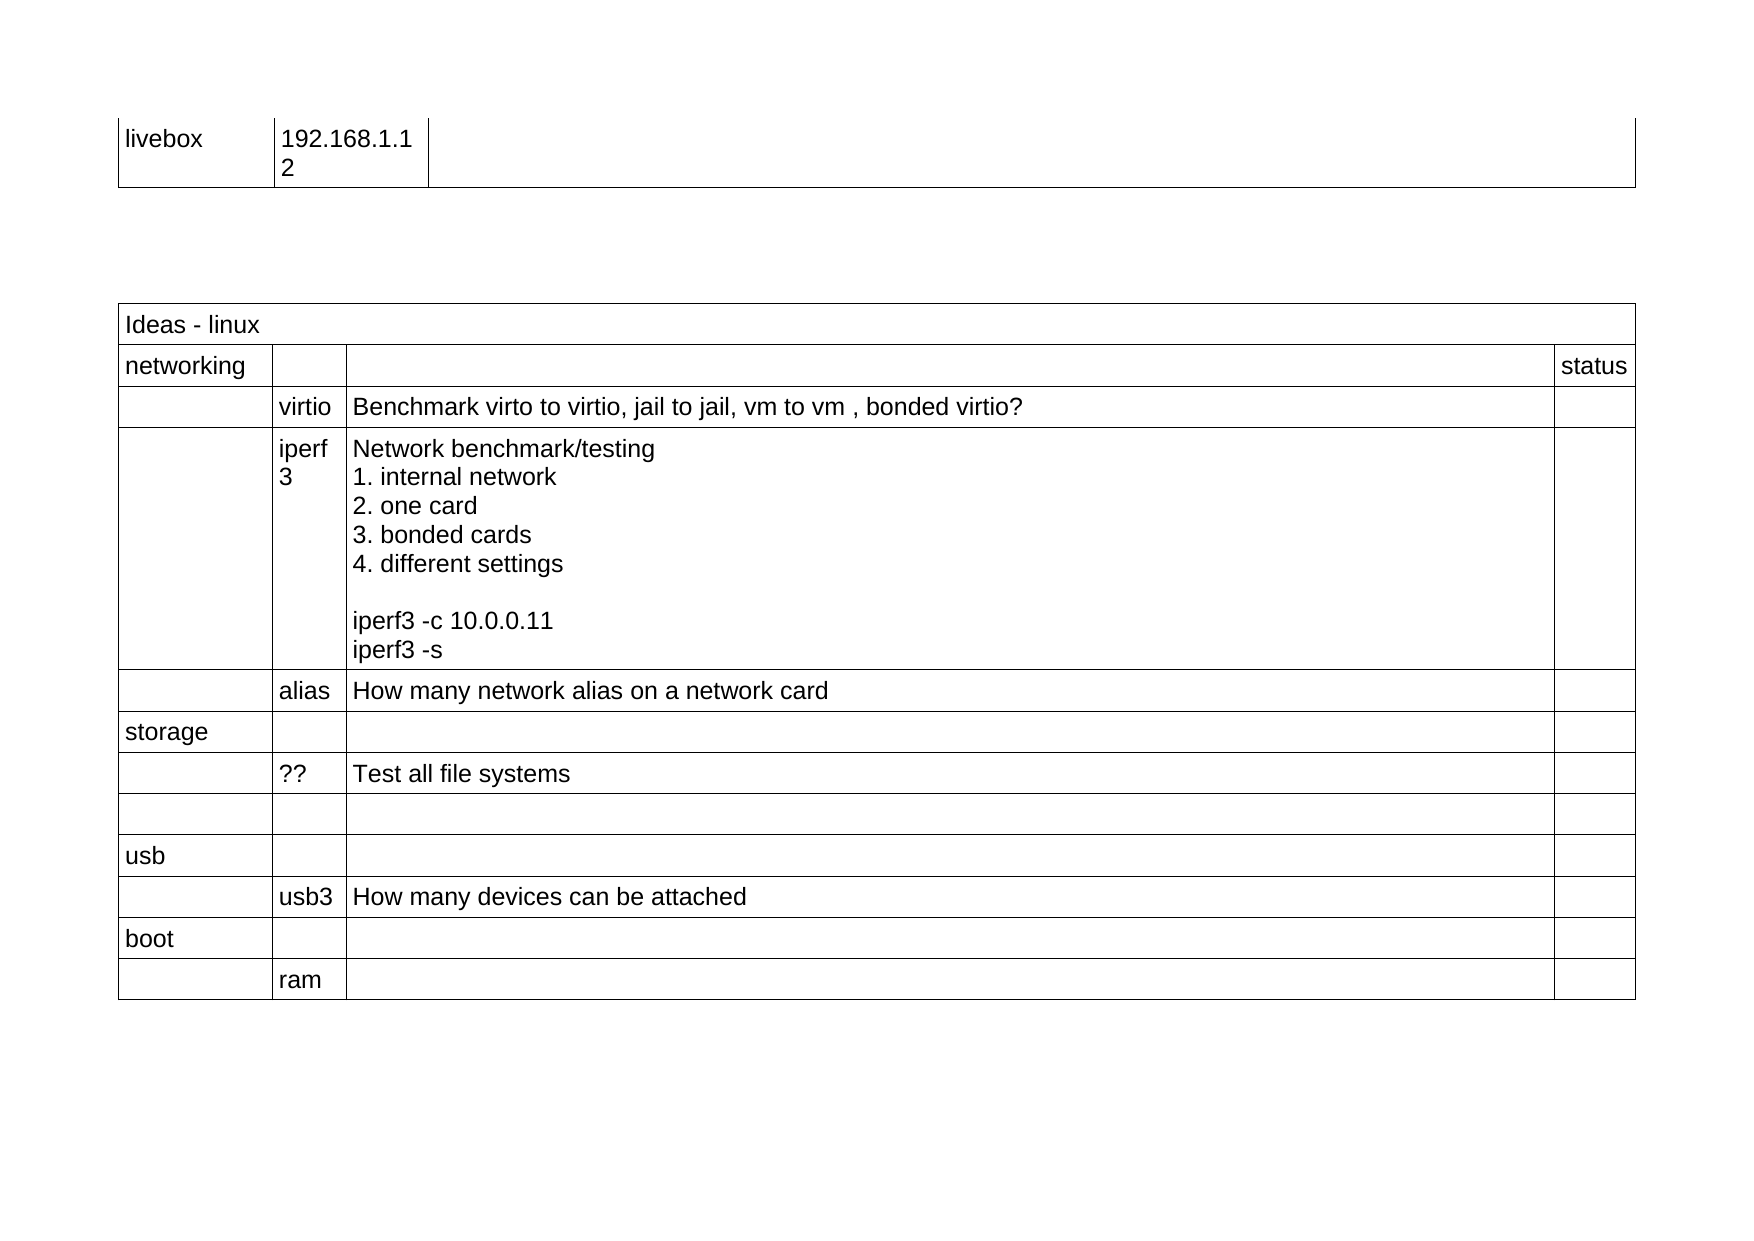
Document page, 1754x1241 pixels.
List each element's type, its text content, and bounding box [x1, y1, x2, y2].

table_cell networking [119, 345, 272, 386]
table_cell [347, 918, 1554, 958]
table_cell iperf3 [273, 428, 346, 669]
table_cell Network benchmark/testing 1. internal network 2. one card 3. bonded cards 4. different settings iperf3 -c 10.0.0.11 iperf3 -s [347, 428, 1554, 669]
table_cell boot [119, 918, 272, 958]
table_cell [1555, 428, 1635, 669]
table_cell virtio [273, 387, 346, 427]
table_cell [1555, 918, 1635, 958]
table_cell How many network alias on a network card [347, 670, 1554, 711]
table_cell [1555, 959, 1635, 999]
table_cell [273, 712, 346, 752]
table_cell usb3 [273, 877, 346, 917]
table_cell [119, 959, 272, 999]
table_cell [119, 387, 272, 427]
table_cell [347, 345, 1554, 386]
table_cell usb [119, 835, 272, 876]
table_cell [347, 794, 1554, 834]
table_cell [347, 712, 1554, 752]
table_cell [1555, 387, 1635, 427]
table_cell [1555, 753, 1635, 793]
table_cell alias [273, 670, 346, 711]
table_cell [119, 877, 272, 917]
table_cell [273, 835, 346, 876]
table_cell status [1555, 345, 1635, 386]
table_cell [119, 428, 272, 669]
table_cell [1555, 877, 1635, 917]
table_header Ideas - linux [119, 304, 1635, 344]
table_cell [119, 753, 272, 793]
table_cell [1555, 794, 1635, 834]
table_cell [119, 794, 272, 834]
table_cell [273, 345, 346, 386]
table_cell Test all file systems [347, 753, 1554, 793]
table_cell [1555, 712, 1635, 752]
table_cell [347, 959, 1554, 999]
table_cell [1555, 670, 1635, 711]
table_cell livebox [119, 118, 274, 187]
table_cell [273, 794, 346, 834]
table_cell 192.168.1.12 [275, 118, 428, 187]
table_cell [347, 835, 1554, 876]
table_cell How many devices can be attached [347, 877, 1554, 917]
table_cell [429, 118, 1635, 187]
table_cell [119, 670, 272, 711]
table_cell storage [119, 712, 272, 752]
table_cell ?? [273, 753, 346, 793]
table_cell [273, 918, 346, 958]
table_cell [1555, 835, 1635, 876]
table_cell ram [273, 959, 346, 999]
table_cell Benchmark virto to virtio, jail to jail, vm to vm , bonded virtio? [347, 387, 1554, 427]
